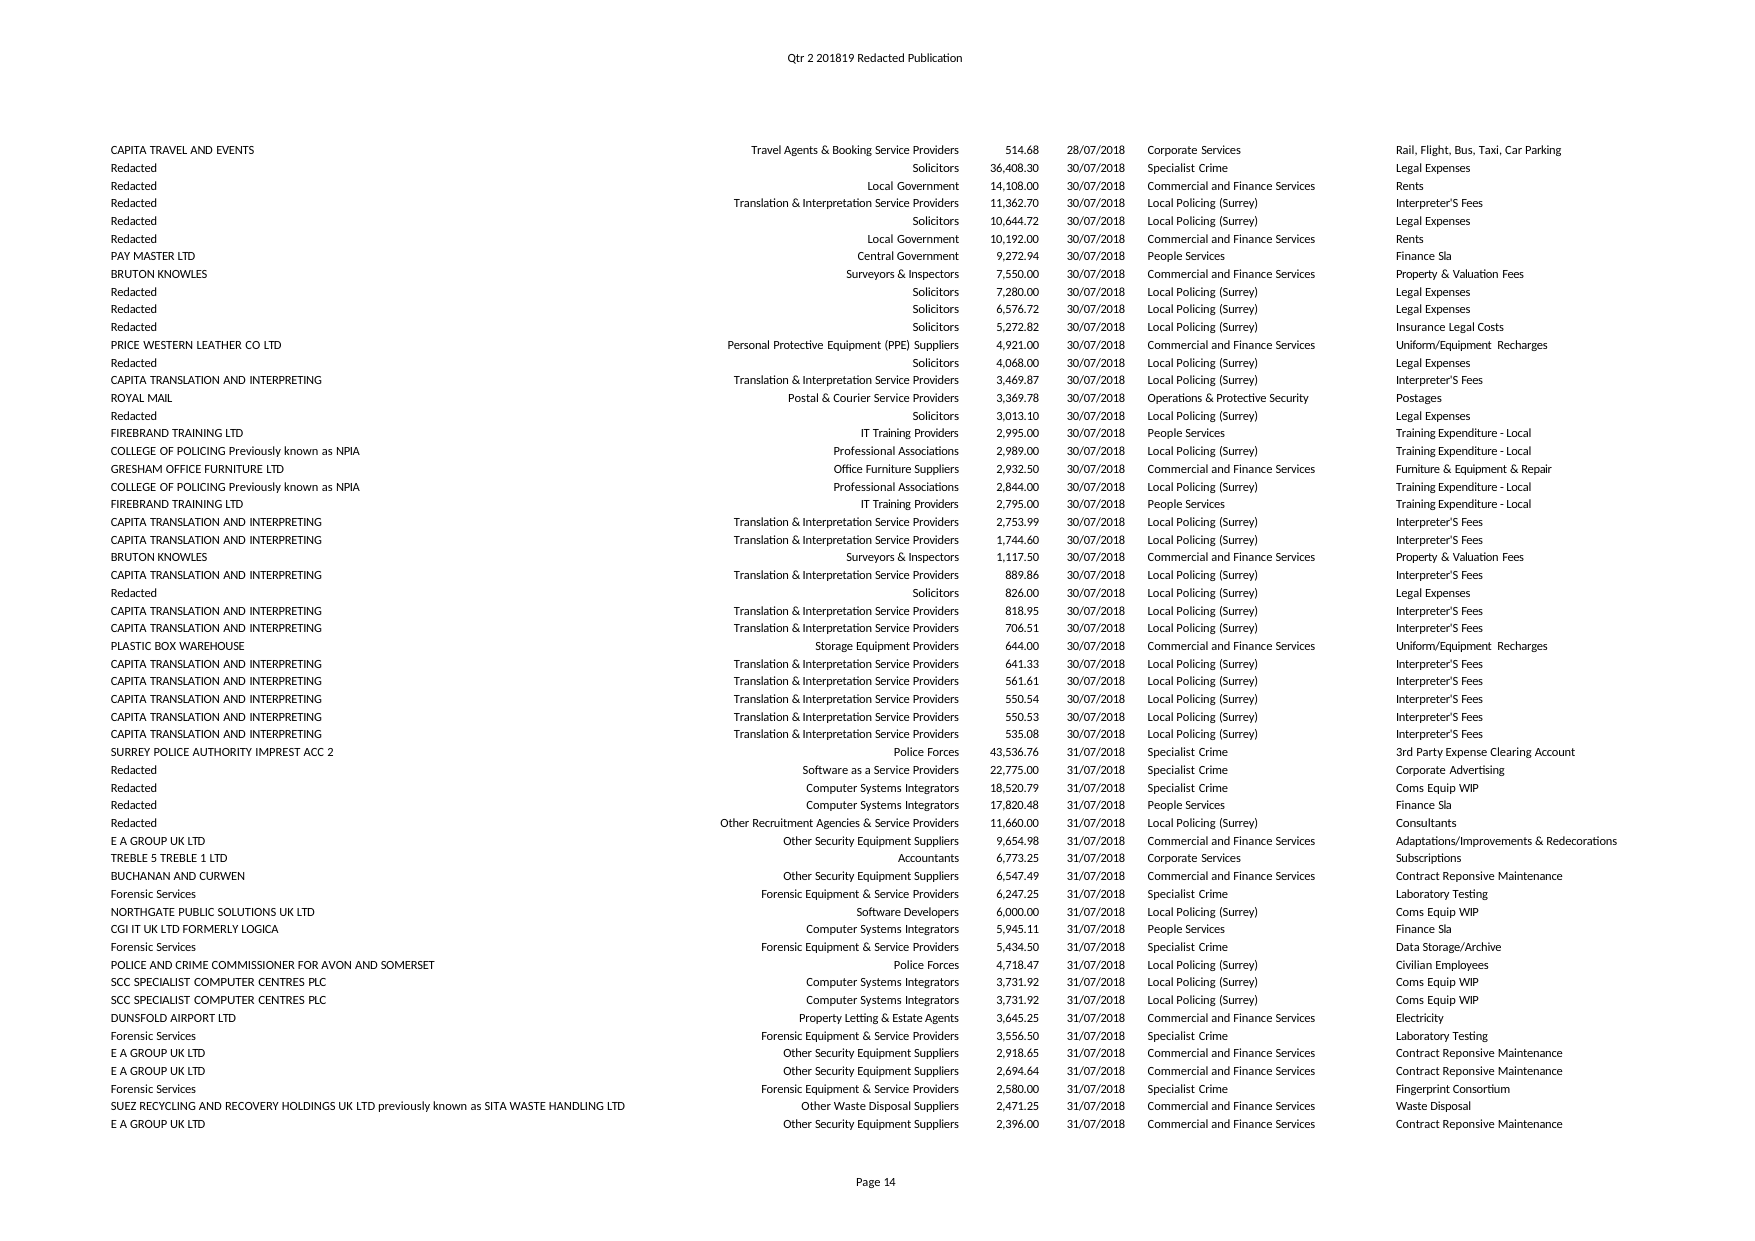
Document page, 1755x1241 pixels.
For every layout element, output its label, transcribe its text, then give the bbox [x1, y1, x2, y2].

table_cell 30/07/2018 [1052, 284, 1137, 301]
table_cell 30/07/2018 [1052, 549, 1137, 567]
table_cell Interpreter'S Fees [1358, 673, 1624, 691]
table_cell Local Policing (Surrey) [1137, 726, 1358, 744]
table_cell CAPITA TRANSLATION AND INTERPRETING [108, 531, 674, 549]
table_cell 31/07/2018 [1052, 744, 1137, 762]
table_cell 10,192.00 [973, 230, 1052, 248]
table_cell Other Security Equipment Suppliers [674, 868, 973, 886]
table_cell 30/07/2018 [1052, 514, 1137, 531]
table_cell Local Policing (Surrey) [1137, 691, 1358, 708]
table_cell Other Waste Disposal Suppliers [674, 1098, 973, 1116]
table_cell Redacted [108, 195, 674, 213]
table_cell 6,576.72 [973, 301, 1052, 319]
table_cell Local Policing (Surrey) [1137, 655, 1358, 673]
table_cell Forensic Equipment & Service Providers [674, 1080, 973, 1098]
table_cell Commercial and Finance Services [1137, 461, 1358, 478]
table_cell 30/07/2018 [1052, 301, 1137, 319]
table_cell Professional Associations [674, 443, 973, 461]
table_cell Training Expenditure - Local [1358, 425, 1624, 443]
table_cell Solicitors [674, 408, 973, 425]
table_cell 30/07/2018 [1052, 177, 1137, 195]
table_cell E A GROUP UK LTD [108, 1063, 674, 1080]
table_cell 30/07/2018 [1052, 478, 1137, 496]
table_cell 561.61 [973, 673, 1052, 691]
table_cell 31/07/2018 [1052, 1098, 1137, 1116]
table_cell COLLEGE OF POLICING Previously known as NPIA [108, 443, 674, 461]
table_cell 889.86 [973, 567, 1052, 584]
table_cell Solicitors [674, 160, 973, 177]
table_cell 3,731.92 [973, 992, 1052, 1009]
table_cell Translation & Interpretation Service Providers [674, 673, 973, 691]
table_cell Local Policing (Surrey) [1137, 585, 1358, 602]
table_cell Legal Expenses [1358, 284, 1624, 301]
table_cell 30/07/2018 [1052, 354, 1137, 372]
table_cell Other Security Equipment Suppliers [674, 1045, 973, 1063]
table_cell Computer Systems Integrators [674, 992, 973, 1009]
table_cell Commercial and Finance Services [1137, 266, 1358, 283]
table_cell Professional Associations [674, 478, 973, 496]
table_cell 31/07/2018 [1052, 1010, 1137, 1027]
table_cell Interpreter'S Fees [1358, 531, 1624, 549]
table_cell 30/07/2018 [1052, 709, 1137, 726]
table_cell Local Government [674, 177, 973, 195]
table_cell 30/07/2018 [1052, 585, 1137, 602]
table_cell 5,272.82 [973, 319, 1052, 337]
table_cell 9,272.94 [973, 248, 1052, 266]
table_cell Legal Expenses [1358, 408, 1624, 425]
table_cell 2,932.50 [973, 461, 1052, 478]
table_cell Redacted [108, 815, 674, 832]
table_header Corporate Services [1137, 143, 1358, 159]
table_cell 31/07/2018 [1052, 762, 1137, 779]
table_cell Coms Equip WIP [1358, 992, 1624, 1009]
table_cell Consultants [1358, 815, 1624, 832]
table_cell CAPITA TRANSLATION AND INTERPRETING [108, 620, 674, 638]
table_cell 2,844.00 [973, 478, 1052, 496]
table_cell Local Policing (Surrey) [1137, 301, 1358, 319]
table_cell Commercial and Finance Services [1137, 230, 1358, 248]
table_cell 31/07/2018 [1052, 886, 1137, 903]
table_cell Electricity [1358, 1010, 1624, 1027]
table_cell 3,556.50 [973, 1027, 1052, 1045]
table_cell 2,580.00 [973, 1080, 1052, 1098]
table_cell Local Policing (Surrey) [1137, 319, 1358, 337]
table_cell 30/07/2018 [1052, 567, 1137, 584]
table_cell Translation & Interpretation Service Providers [674, 709, 973, 726]
table_cell Interpreter'S Fees [1358, 655, 1624, 673]
table_cell Interpreter'S Fees [1358, 726, 1624, 744]
table_cell BRUTON KNOWLES [108, 549, 674, 567]
table_cell 11,362.70 [973, 195, 1052, 213]
table_cell Specialist Crime [1137, 1027, 1358, 1045]
table_cell 6,000.00 [973, 903, 1052, 921]
table_cell 2,795.00 [973, 496, 1052, 514]
table_cell Training Expenditure - Local [1358, 478, 1624, 496]
table_cell Computer Systems Integrators [674, 797, 973, 815]
table_cell 30/07/2018 [1052, 691, 1137, 708]
table_cell Specialist Crime [1137, 1080, 1358, 1098]
table_cell 30/07/2018 [1052, 638, 1137, 655]
table_cell 30/07/2018 [1052, 408, 1137, 425]
table_cell 6,247.25 [973, 886, 1052, 903]
table_cell Local Policing (Surrey) [1137, 602, 1358, 620]
table_cell Other Security Equipment Suppliers [674, 833, 973, 850]
table_cell Legal Expenses [1358, 585, 1624, 602]
table_cell 550.53 [973, 709, 1052, 726]
table_cell Rents [1358, 177, 1624, 195]
table_cell People Services [1137, 797, 1358, 815]
table_cell 30/07/2018 [1052, 673, 1137, 691]
table_cell Solicitors [674, 284, 973, 301]
table_cell SCC SPECIALIST COMPUTER CENTRES PLC [108, 974, 674, 992]
table_cell Coms Equip WIP [1358, 779, 1624, 797]
table_cell 14,108.00 [973, 177, 1052, 195]
table_cell SUEZ RECYCLING AND RECOVERY HOLDINGS UK LTD previously known as SITA WASTE HANDLING LTD [108, 1098, 674, 1116]
table_cell Local Policing (Surrey) [1137, 372, 1358, 390]
table_cell Translation & Interpretation Service Providers [674, 531, 973, 549]
table_cell 30/07/2018 [1052, 531, 1137, 549]
table_cell CAPITA TRANSLATION AND INTERPRETING [108, 372, 674, 390]
table_cell TREBLE 5 TREBLE 1 LTD [108, 850, 674, 868]
table_cell Redacted [108, 585, 674, 602]
table_cell Translation & Interpretation Service Providers [674, 514, 973, 531]
table_cell 2,995.00 [973, 425, 1052, 443]
table_cell Specialist Crime [1137, 160, 1358, 177]
table_cell CAPITA TRANSLATION AND INTERPRETING [108, 655, 674, 673]
table_cell Redacted [108, 762, 674, 779]
table_cell 31/07/2018 [1052, 797, 1137, 815]
table_cell NORTHGATE PUBLIC SOLUTIONS UK LTD [108, 903, 674, 921]
table_cell Software as a Service Providers [674, 762, 973, 779]
table_cell 30/07/2018 [1052, 213, 1137, 230]
table_cell 3rd Party Expense Clearing Account [1358, 744, 1624, 762]
table_cell 31/07/2018 [1052, 1063, 1137, 1080]
table_cell Local Policing (Surrey) [1137, 213, 1358, 230]
table_cell Translation & Interpretation Service Providers [674, 726, 973, 744]
table_cell Translation & Interpretation Service Providers [674, 691, 973, 708]
table_cell Commercial and Finance Services [1137, 1116, 1358, 1133]
table_cell 30/07/2018 [1052, 496, 1137, 514]
table_cell People Services [1137, 921, 1358, 939]
table_cell 22,775.00 [973, 762, 1052, 779]
table_cell COLLEGE OF POLICING Previously known as NPIA [108, 478, 674, 496]
table_cell Redacted [108, 408, 674, 425]
table_cell Adaptations/Improvements & Redecorations [1358, 833, 1624, 850]
table_cell Commercial and Finance Services [1137, 549, 1358, 567]
table_cell Translation & Interpretation Service Providers [674, 195, 973, 213]
table_cell 3,645.25 [973, 1010, 1052, 1027]
table_cell Training Expenditure - Local [1358, 496, 1624, 514]
table_cell Solicitors [674, 213, 973, 230]
table_cell 31/07/2018 [1052, 956, 1137, 974]
table_cell 31/07/2018 [1052, 1027, 1137, 1045]
table_cell 2,753.99 [973, 514, 1052, 531]
table_cell 4,068.00 [973, 354, 1052, 372]
table_header Travel Agents & Booking Service Providers [674, 143, 973, 159]
table_cell Accountants [674, 850, 973, 868]
table_cell 6,547.49 [973, 868, 1052, 886]
table_cell Commercial and Finance Services [1137, 868, 1358, 886]
table_cell People Services [1137, 425, 1358, 443]
table_cell 31/07/2018 [1052, 779, 1137, 797]
table_cell FIREBRAND TRAINING LTD [108, 496, 674, 514]
table_cell Forensic Equipment & Service Providers [674, 939, 973, 956]
table_cell 31/07/2018 [1052, 1116, 1137, 1133]
table_cell Commercial and Finance Services [1137, 337, 1358, 354]
table_cell SURREY POLICE AUTHORITY IMPREST ACC 2 [108, 744, 674, 762]
table_cell 818.95 [973, 602, 1052, 620]
table_cell Forensic Services [108, 1027, 674, 1045]
table_cell 535.08 [973, 726, 1052, 744]
table_cell POLICE AND CRIME COMMISSIONER FOR AVON AND SOMERSET [108, 956, 674, 974]
table_cell Commercial and Finance Services [1137, 177, 1358, 195]
table_cell Civilian Employees [1358, 956, 1624, 974]
table_cell Translation & Interpretation Service Providers [674, 620, 973, 638]
table_cell Police Forces [674, 956, 973, 974]
table_cell 30/07/2018 [1052, 602, 1137, 620]
table_cell PAY MASTER LTD [108, 248, 674, 266]
table_cell Interpreter'S Fees [1358, 372, 1624, 390]
table_cell 7,550.00 [973, 266, 1052, 283]
table_cell Local Policing (Surrey) [1137, 354, 1358, 372]
table_header 28/07/2018 [1052, 143, 1137, 159]
table_cell 31/07/2018 [1052, 974, 1137, 992]
table_cell E A GROUP UK LTD [108, 1116, 674, 1133]
table_cell People Services [1137, 248, 1358, 266]
table_cell Interpreter'S Fees [1358, 514, 1624, 531]
table_cell Postages [1358, 390, 1624, 407]
table_cell Specialist Crime [1137, 762, 1358, 779]
table_cell 30/07/2018 [1052, 655, 1137, 673]
table_cell Local Policing (Surrey) [1137, 992, 1358, 1009]
table_cell Interpreter'S Fees [1358, 602, 1624, 620]
table_cell SCC SPECIALIST COMPUTER CENTRES PLC [108, 992, 674, 1009]
table_cell 30/07/2018 [1052, 248, 1137, 266]
table_cell CAPITA TRANSLATION AND INTERPRETING [108, 709, 674, 726]
table_cell Commercial and Finance Services [1137, 1045, 1358, 1063]
table_cell Laboratory Testing [1358, 886, 1624, 903]
table_cell Property & Valuation Fees [1358, 266, 1624, 283]
table_cell Legal Expenses [1358, 301, 1624, 319]
table_cell Coms Equip WIP [1358, 974, 1624, 992]
table_cell 30/07/2018 [1052, 726, 1137, 744]
table_cell Redacted [108, 797, 674, 815]
table_cell Interpreter'S Fees [1358, 620, 1624, 638]
table_cell Central Government [674, 248, 973, 266]
table_cell Local Policing (Surrey) [1137, 284, 1358, 301]
table_cell 31/07/2018 [1052, 992, 1137, 1009]
table_cell Contract Reponsive Maintenance [1358, 1045, 1624, 1063]
table_cell 31/07/2018 [1052, 1045, 1137, 1063]
table_cell Fingerprint Consortium [1358, 1080, 1624, 1098]
table_cell 4,718.47 [973, 956, 1052, 974]
table_cell Postal & Courier Service Providers [674, 390, 973, 407]
table_cell Local Policing (Surrey) [1137, 620, 1358, 638]
table_cell Local Policing (Surrey) [1137, 673, 1358, 691]
table_cell Local Policing (Surrey) [1137, 815, 1358, 832]
table_cell Uniform/Equipment Recharges [1358, 337, 1624, 354]
table_cell Property Letting & Estate Agents [674, 1010, 973, 1027]
table_cell Office Furniture Suppliers [674, 461, 973, 478]
table_cell Local Policing (Surrey) [1137, 531, 1358, 549]
table_cell Redacted [108, 177, 674, 195]
table_cell Surveyors & Inspectors [674, 266, 973, 283]
table_cell Other Security Equipment Suppliers [674, 1116, 973, 1133]
table_cell Local Policing (Surrey) [1137, 709, 1358, 726]
table_cell 4,921.00 [973, 337, 1052, 354]
table_cell 30/07/2018 [1052, 425, 1137, 443]
table_cell Commercial and Finance Services [1137, 638, 1358, 655]
table_cell 31/07/2018 [1052, 868, 1137, 886]
table_cell 11,660.00 [973, 815, 1052, 832]
table_header 514.68 [973, 143, 1052, 159]
table_cell Translation & Interpretation Service Providers [674, 602, 973, 620]
table_cell 9,654.98 [973, 833, 1052, 850]
table_cell Legal Expenses [1358, 354, 1624, 372]
table_cell Forensic Services [108, 886, 674, 903]
table_cell Commercial and Finance Services [1137, 1098, 1358, 1116]
table_cell 641.33 [973, 655, 1052, 673]
table_cell Corporate Services [1137, 850, 1358, 868]
table_cell Other Recruitment Agencies & Service Providers [674, 815, 973, 832]
table_cell Contract Reponsive Maintenance [1358, 868, 1624, 886]
table_cell Contract Reponsive Maintenance [1358, 1063, 1624, 1080]
table_cell Forensic Services [108, 939, 674, 956]
table_cell Legal Expenses [1358, 160, 1624, 177]
table_cell 31/07/2018 [1052, 921, 1137, 939]
table_cell CAPITA TRANSLATION AND INTERPRETING [108, 567, 674, 584]
table_cell Computer Systems Integrators [674, 921, 973, 939]
table_cell Operations & Protective Security [1137, 390, 1358, 407]
table_header CAPITA TRAVEL AND EVENTS [108, 143, 674, 159]
table_cell Contract Reponsive Maintenance [1358, 1116, 1624, 1133]
table_cell 30/07/2018 [1052, 319, 1137, 337]
table_cell 30/07/2018 [1052, 372, 1137, 390]
table_header Rail, Flight, Bus, Taxi, Car Parking [1358, 143, 1624, 159]
table_cell Forensic Equipment & Service Providers [674, 1027, 973, 1045]
table_cell 3,369.78 [973, 390, 1052, 407]
table_cell People Services [1137, 496, 1358, 514]
table_cell 5,434.50 [973, 939, 1052, 956]
table_cell Waste Disposal [1358, 1098, 1624, 1116]
table_cell E A GROUP UK LTD [108, 833, 674, 850]
table_cell Translation & Interpretation Service Providers [674, 655, 973, 673]
table_cell Local Policing (Surrey) [1137, 195, 1358, 213]
table_cell BUCHANAN AND CURWEN [108, 868, 674, 886]
table_cell Interpreter'S Fees [1358, 709, 1624, 726]
table_cell Surveyors & Inspectors [674, 549, 973, 567]
table_cell 18,520.79 [973, 779, 1052, 797]
table_cell Local Policing (Surrey) [1137, 514, 1358, 531]
table_cell 30/07/2018 [1052, 160, 1137, 177]
table_cell Commercial and Finance Services [1137, 833, 1358, 850]
table_cell 2,396.00 [973, 1116, 1052, 1133]
table_cell 31/07/2018 [1052, 903, 1137, 921]
table_cell Laboratory Testing [1358, 1027, 1624, 1045]
table_cell 31/07/2018 [1052, 939, 1137, 956]
table_cell CAPITA TRANSLATION AND INTERPRETING [108, 726, 674, 744]
table_cell CAPITA TRANSLATION AND INTERPRETING [108, 673, 674, 691]
table_cell PRICE WESTERN LEATHER CO LTD [108, 337, 674, 354]
table_cell Local Policing (Surrey) [1137, 974, 1358, 992]
table_cell Computer Systems Integrators [674, 779, 973, 797]
table_cell Local Policing (Surrey) [1137, 478, 1358, 496]
table_cell Redacted [108, 301, 674, 319]
table_cell Translation & Interpretation Service Providers [674, 567, 973, 584]
table_cell Coms Equip WIP [1358, 903, 1624, 921]
table_cell Solicitors [674, 585, 973, 602]
table_cell 706.51 [973, 620, 1052, 638]
table_cell 31/07/2018 [1052, 815, 1137, 832]
table_cell Specialist Crime [1137, 744, 1358, 762]
table_cell 30/07/2018 [1052, 461, 1137, 478]
table_cell 2,989.00 [973, 443, 1052, 461]
table_cell 30/07/2018 [1052, 230, 1137, 248]
table_cell 2,918.65 [973, 1045, 1052, 1063]
table_cell Storage Equipment Providers [674, 638, 973, 655]
table_cell 31/07/2018 [1052, 1080, 1137, 1098]
table_cell Local Policing (Surrey) [1137, 408, 1358, 425]
table_cell 30/07/2018 [1052, 337, 1137, 354]
table_cell Specialist Crime [1137, 886, 1358, 903]
table_cell 3,731.92 [973, 974, 1052, 992]
table_cell 30/07/2018 [1052, 390, 1137, 407]
table_cell Software Developers [674, 903, 973, 921]
table_cell CAPITA TRANSLATION AND INTERPRETING [108, 602, 674, 620]
table_cell ROYAL MAIL [108, 390, 674, 407]
table_cell 43,536.76 [973, 744, 1052, 762]
table_cell Police Forces [674, 744, 973, 762]
table_cell Redacted [108, 354, 674, 372]
table_cell 17,820.48 [973, 797, 1052, 815]
table_cell 30/07/2018 [1052, 443, 1137, 461]
table_cell Rents [1358, 230, 1624, 248]
table_cell Forensic Equipment & Service Providers [674, 886, 973, 903]
table_cell 31/07/2018 [1052, 833, 1137, 850]
table_cell Data Storage/Archive [1358, 939, 1624, 956]
table_cell Uniform/Equipment Recharges [1358, 638, 1624, 655]
table_cell Insurance Legal Costs [1358, 319, 1624, 337]
table_cell 1,117.50 [973, 549, 1052, 567]
table_cell 1,744.60 [973, 531, 1052, 549]
table_cell Interpreter'S Fees [1358, 195, 1624, 213]
table_cell Commercial and Finance Services [1137, 1010, 1358, 1027]
table_cell Furniture & Equipment & Repair [1358, 461, 1624, 478]
table_cell Specialist Crime [1137, 779, 1358, 797]
table_cell Interpreter'S Fees [1358, 691, 1624, 708]
table_cell 10,644.72 [973, 213, 1052, 230]
table_cell Corporate Advertising [1358, 762, 1624, 779]
table_cell Solicitors [674, 354, 973, 372]
table_cell 5,945.11 [973, 921, 1052, 939]
table_cell 3,013.10 [973, 408, 1052, 425]
table_cell 2,694.64 [973, 1063, 1052, 1080]
table_cell Subscriptions [1358, 850, 1624, 868]
table_cell Forensic Services [108, 1080, 674, 1098]
table_cell DUNSFOLD AIRPORT LTD [108, 1010, 674, 1027]
table_cell 30/07/2018 [1052, 620, 1137, 638]
table_cell PLASTIC BOX WAREHOUSE [108, 638, 674, 655]
table_cell Interpreter'S Fees [1358, 567, 1624, 584]
table_cell Local Policing (Surrey) [1137, 903, 1358, 921]
table_cell 644.00 [973, 638, 1052, 655]
table_cell Computer Systems Integrators [674, 974, 973, 992]
table_cell Commercial and Finance Services [1137, 1063, 1358, 1080]
table_cell IT Training Providers [674, 496, 973, 514]
table_cell Property & Valuation Fees [1358, 549, 1624, 567]
table_cell Redacted [108, 284, 674, 301]
table_cell Finance Sla [1358, 797, 1624, 815]
table_cell Solicitors [674, 319, 973, 337]
table_cell Specialist Crime [1137, 939, 1358, 956]
table_cell 2,471.25 [973, 1098, 1052, 1116]
table_cell IT Training Providers [674, 425, 973, 443]
table_cell 826.00 [973, 585, 1052, 602]
table_cell Local Government [674, 230, 973, 248]
table_cell GRESHAM OFFICE FURNITURE LTD [108, 461, 674, 478]
table_cell Legal Expenses [1358, 213, 1624, 230]
table_cell Personal Protective Equipment (PPE) Suppliers [674, 337, 973, 354]
table_cell Local Policing (Surrey) [1137, 956, 1358, 974]
table_cell Redacted [108, 319, 674, 337]
table_cell Redacted [108, 213, 674, 230]
table_cell 31/07/2018 [1052, 850, 1137, 868]
table_cell Redacted [108, 230, 674, 248]
table_cell Local Policing (Surrey) [1137, 443, 1358, 461]
table_cell 30/07/2018 [1052, 195, 1137, 213]
table_cell 550.54 [973, 691, 1052, 708]
table_cell Translation & Interpretation Service Providers [674, 372, 973, 390]
table_cell Finance Sla [1358, 921, 1624, 939]
table_cell Local Policing (Surrey) [1137, 567, 1358, 584]
table_cell Redacted [108, 779, 674, 797]
table_cell 3,469.87 [973, 372, 1052, 390]
table_cell CAPITA TRANSLATION AND INTERPRETING [108, 514, 674, 531]
table_cell Other Security Equipment Suppliers [674, 1063, 973, 1080]
table_cell 36,408.30 [973, 160, 1052, 177]
table_cell Redacted [108, 160, 674, 177]
table_cell Training Expenditure - Local [1358, 443, 1624, 461]
table_cell Finance Sla [1358, 248, 1624, 266]
table_cell Solicitors [674, 301, 973, 319]
table_cell BRUTON KNOWLES [108, 266, 674, 283]
table_cell 30/07/2018 [1052, 266, 1137, 283]
table_cell CGI IT UK LTD FORMERLY LOGICA [108, 921, 674, 939]
table_cell 6,773.25 [973, 850, 1052, 868]
table_cell E A GROUP UK LTD [108, 1045, 674, 1063]
table_cell CAPITA TRANSLATION AND INTERPRETING [108, 691, 674, 708]
table_cell FIREBRAND TRAINING LTD [108, 425, 674, 443]
table_cell 7,280.00 [973, 284, 1052, 301]
